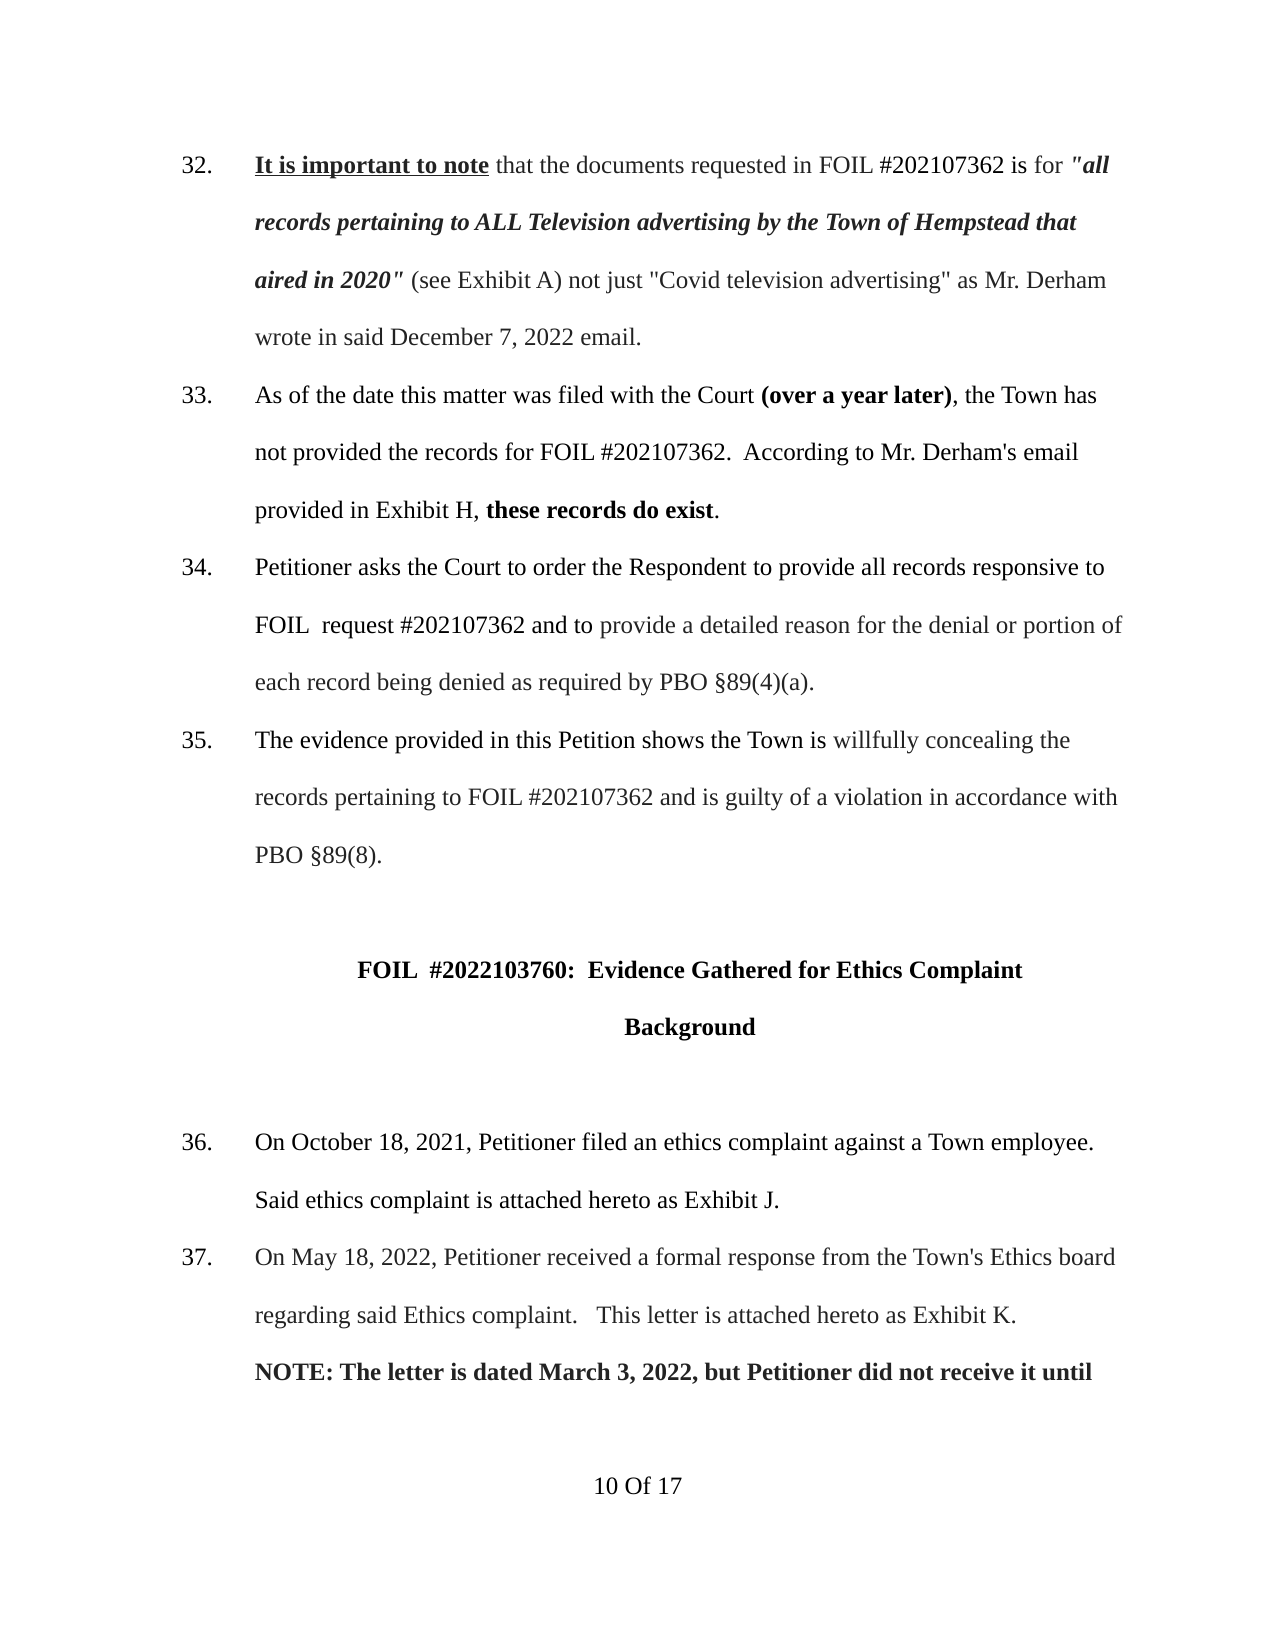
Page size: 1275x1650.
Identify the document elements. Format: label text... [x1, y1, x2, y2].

list On May 18, 2022, Petitioner received a formal response from the Town's Ethics board regarding said Ethics complaint. This letter is attached hereto as Exhibit K. NOTE: The letter is dated March 3, 2022, but Petitioner did not receive it until [181, 1242, 1125, 1386]
list FOIL #2022103760: Evidence Gathered for Ethics Complaint Background [181, 955, 1125, 1099]
list It is important to note that the documents requested in FOIL #202107362 is for "all records pertaining to ALL Television advertising by the Town of Hempstead that aired in 2020" (see Exhibit A) not just "Covid television advertising" as Mr. Derham wrote in said December 7, 2022 email. [181, 150, 1125, 351]
list On October 18, 2021, Petitioner filed an ethics complaint against a Town employee. Said ethics complaint is attached hereto as Exhibit J. [181, 1127, 1125, 1214]
list The evidence provided in this Petition shows the Town is willfully concealing the records pertaining to FOIL #202107362 and is guilty of a violation in accordance with PBO §89(8). [181, 725, 1125, 926]
list As of the date this matter was filed with the Court (over a year later), the Town has not provided the records for FOIL #202107362. According to Mr. Derham's email provided in Exhibit H, these records do exist. [181, 380, 1125, 524]
list Petitioner asks the Court to order the Respondent to provide all records responsive to FOIL request #202107362 and to provide a detailed reason for the denial or portion of each record being denied as required by PBO §89(4)(a). [181, 552, 1125, 696]
